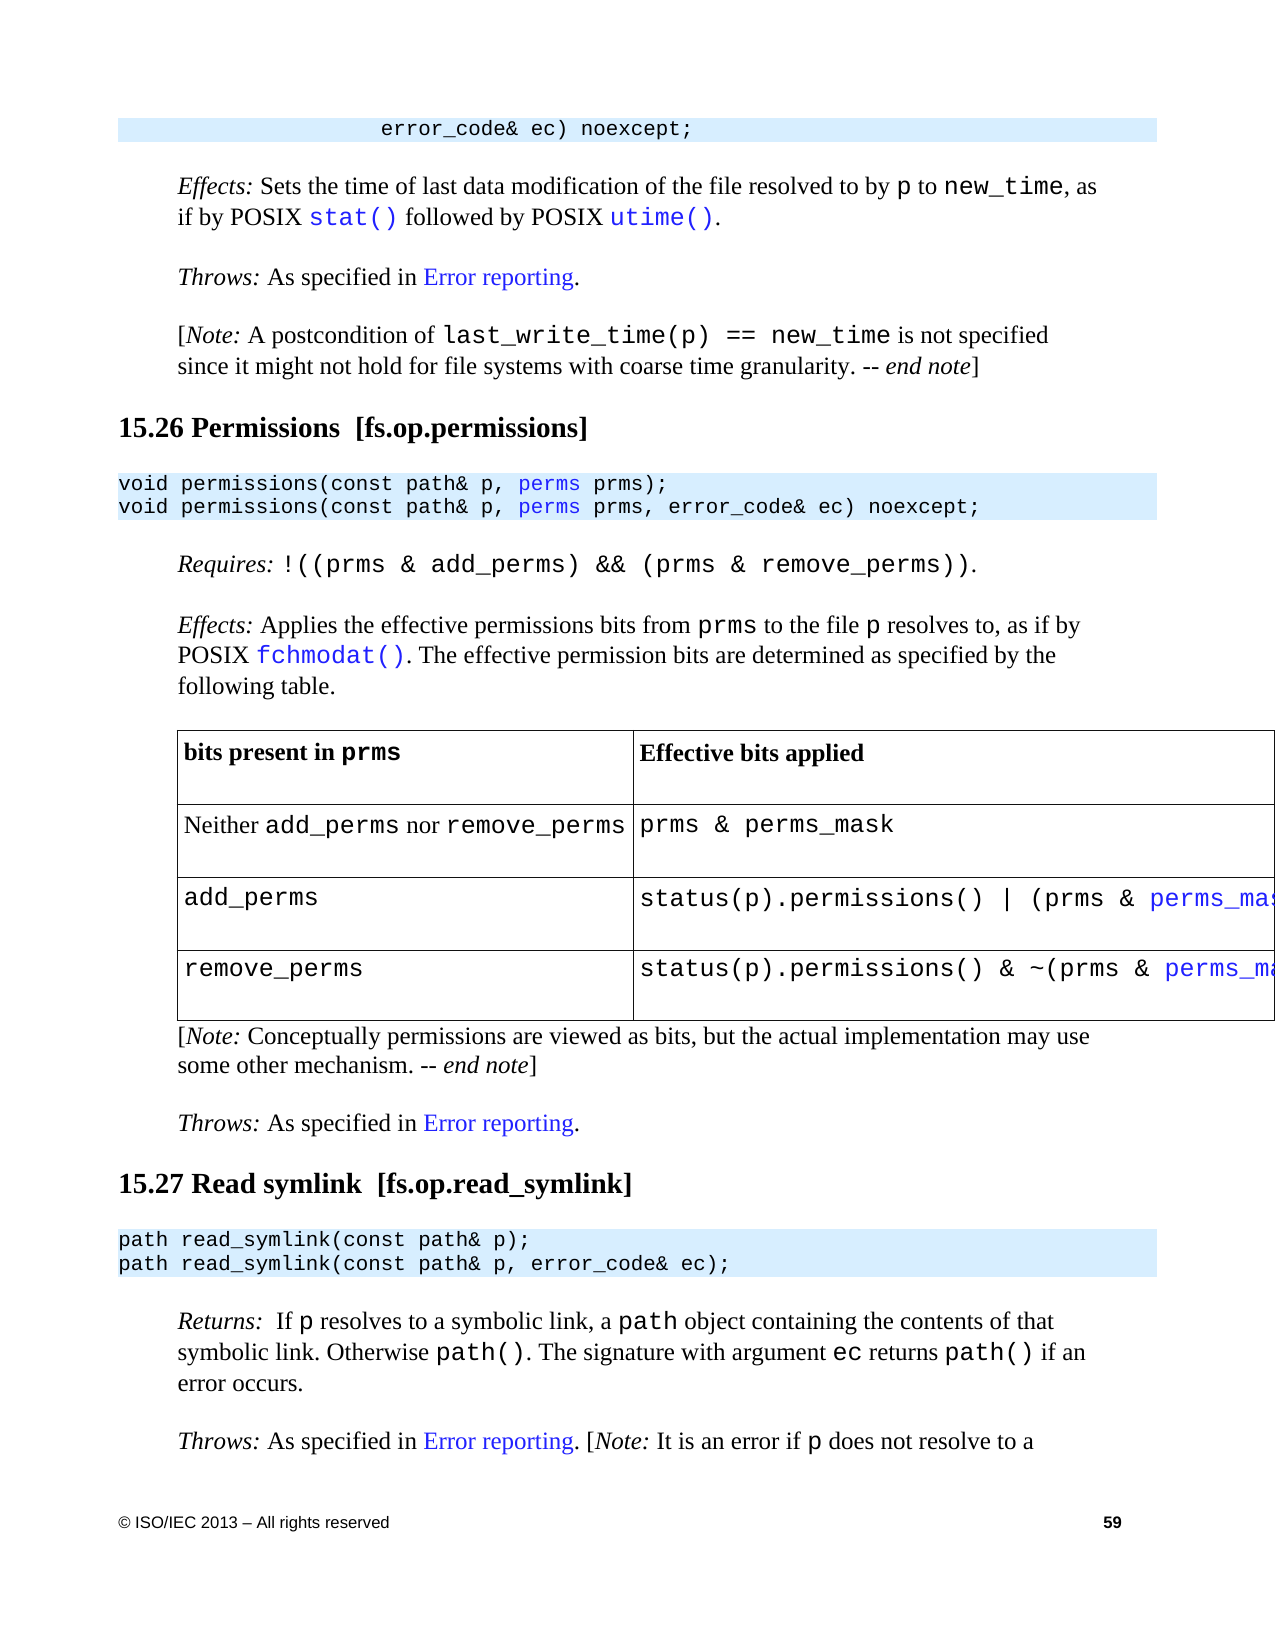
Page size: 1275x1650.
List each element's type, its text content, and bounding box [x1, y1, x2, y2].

table_cell remove_perms [178, 951, 633, 1020]
text error_code& ec) noexcept; [118, 118, 1157, 142]
text path read_symlink(const path& p); [118, 1229, 1157, 1253]
text Throws: As specified in Error reporting. [177, 1108, 1098, 1137]
table_cell add_perms [178, 878, 633, 949]
table_cell Neither add_perms nor remove_perms [178, 805, 633, 877]
table_cell status(p).permissions() & ~(prms & perms_mask) [634, 951, 1274, 1020]
table_cell status(p).permissions() | (prms & perms_mask) [634, 878, 1274, 949]
text [Note: Conceptually permissions are viewed as bits, but the actual implementation may use some other mechanism. -- end note] [177, 1021, 1098, 1079]
text void permissions(const path& p, perms prms); [118, 473, 1157, 496]
text Throws: As specified in Error reporting. [177, 262, 1098, 291]
text Effects: Sets the time of last data modification of the file resolved to by p to new_time, as if by POSIX stat() followed by POSIX utime(). [177, 171, 1098, 233]
table_cell prms & perms_mask [634, 805, 1274, 877]
table_header Effective bits applied [634, 731, 1274, 804]
text Throws: As specified in Error reporting. [Note: It is an error if p does not resolve to a [177, 1426, 1098, 1457]
text Returns: If p resolves to a symbolic link, a path object containing the contents of that symbolic link. Otherwise path(). The signature with argument ec returns path() if an error occurs. [177, 1306, 1098, 1397]
subtitle 15.27 Read symlink [fs.op.read_symlink] [118, 1166, 1157, 1200]
text Requires: !((prms & add_perms) && (prms & remove_perms)). [177, 549, 1098, 580]
text [Note: A postcondition of last_write_time(p) == new_time is not specified since it might not hold for file systems with coarse time granularity. -- end note] [177, 321, 1098, 380]
table_header bits present in prms [178, 731, 633, 804]
text void permissions(const path& p, perms prms, error_code& ec) noexcept; [118, 496, 1157, 520]
text path read_symlink(const path& p, error_code& ec); [118, 1253, 1157, 1277]
text Effects: Applies the effective permissions bits from prms to the file p resolves to, as if by POSIX fchmodat(). The effective permission bits are determined as specified by the following table. [177, 610, 1098, 700]
subtitle 15.26 Permissions [fs.op.permissions] [118, 410, 1157, 443]
